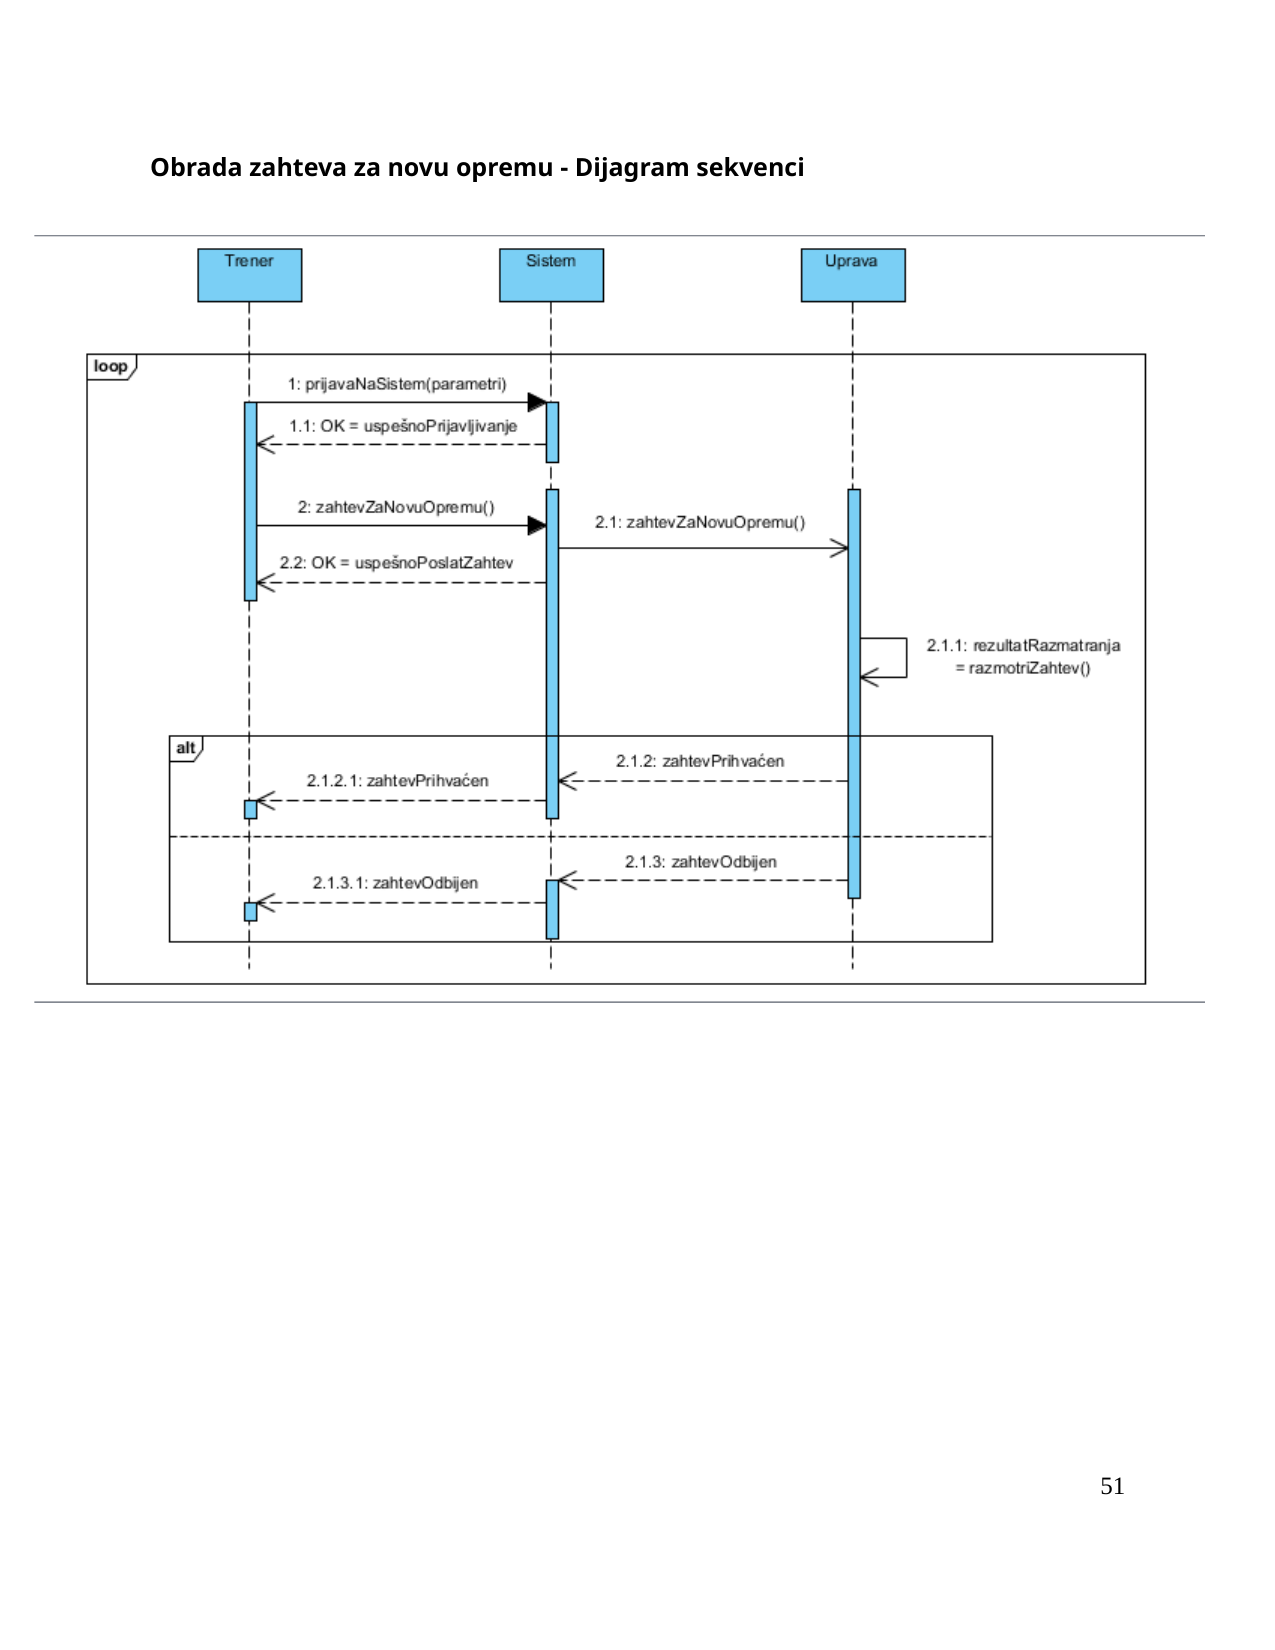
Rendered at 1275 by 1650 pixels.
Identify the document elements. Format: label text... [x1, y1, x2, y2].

text Obrada zahteva za novu opremu - Dijagram sekvenci [150, 150, 1125, 184]
picture [34, 235, 1205, 1003]
